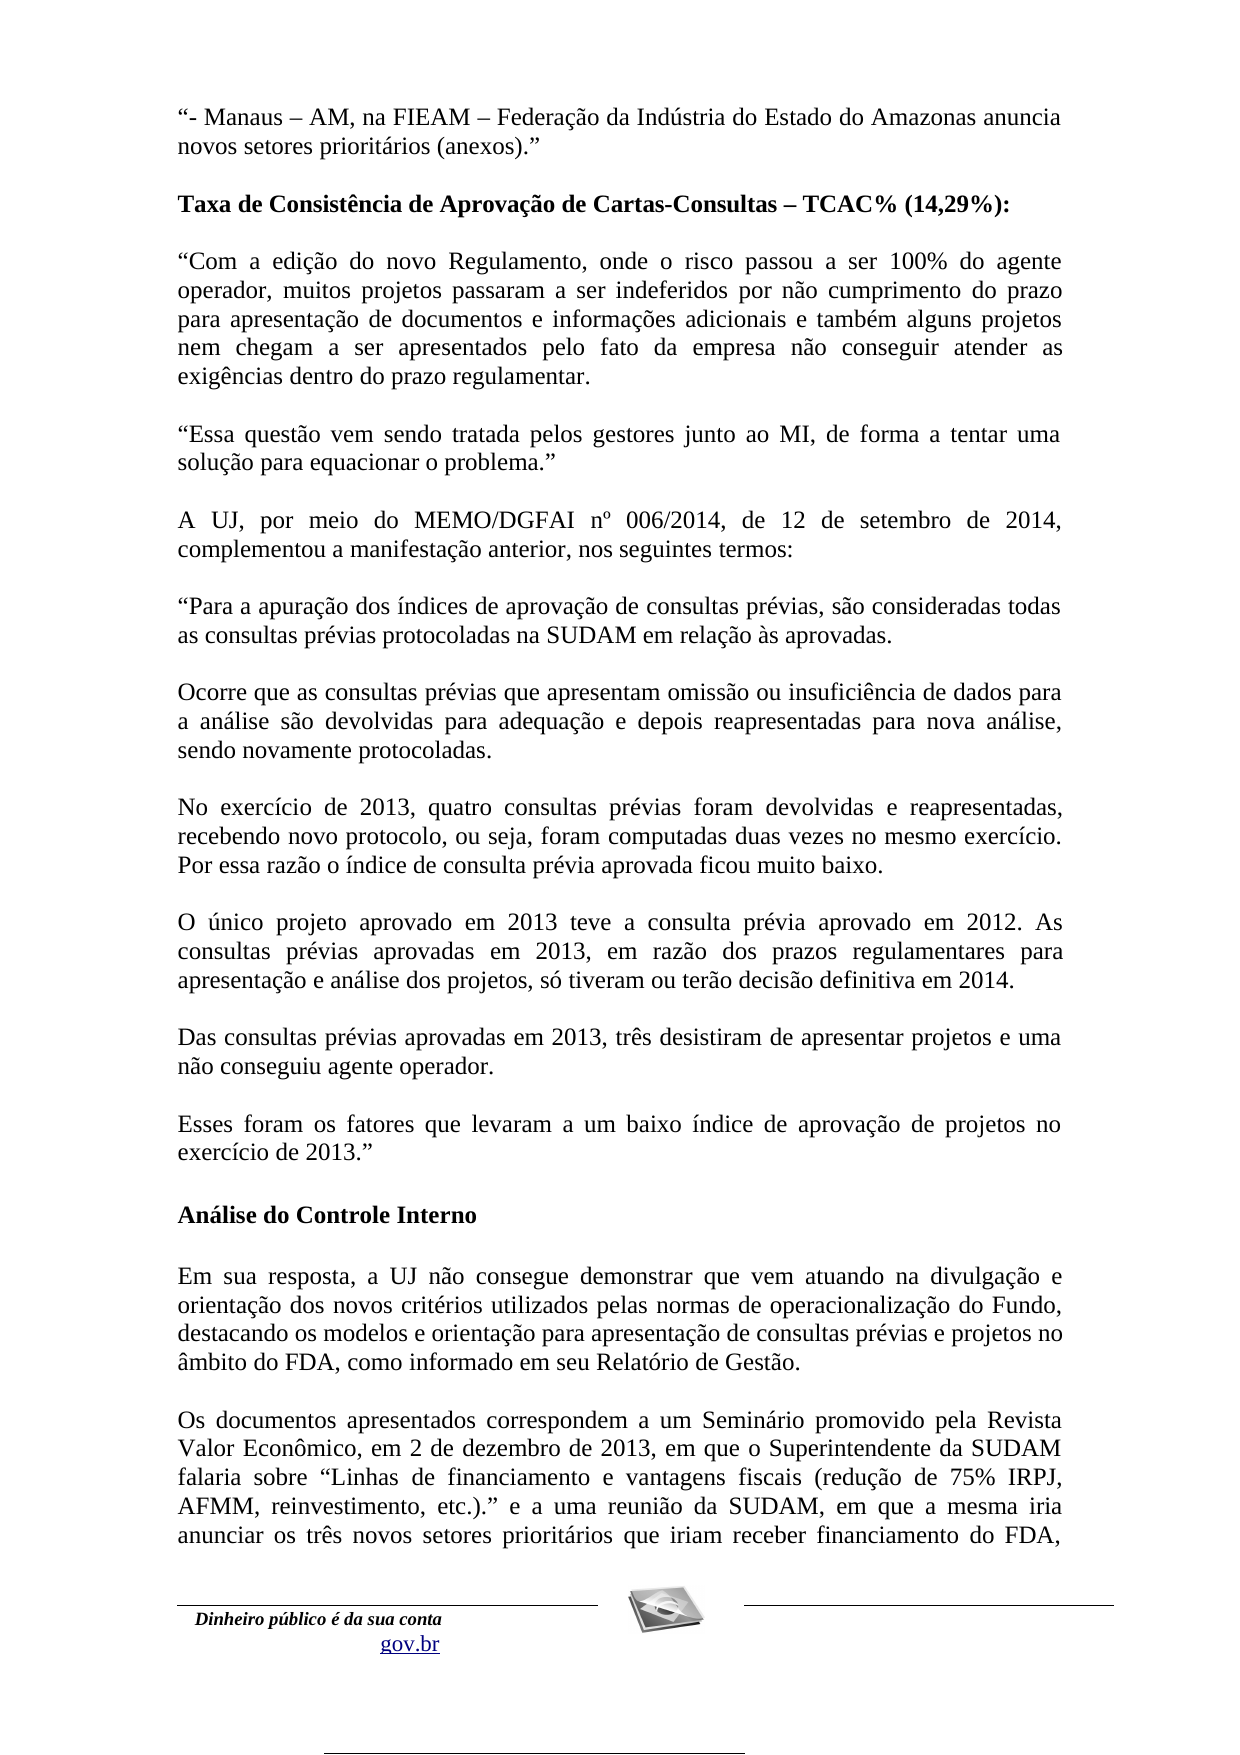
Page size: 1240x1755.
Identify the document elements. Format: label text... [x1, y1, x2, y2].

text “Com a edição do novo Regulamento, onde o risco passou a ser 100% do agente operador, muitos projetos passaram a ser indeferidos por não cumprimento do prazo para apresentação de documentos e informações adicionais e também alguns projetos nem chegam a ser apresentados pelo fato da empresa não conseguir atender as exigências dentro do prazo regulamentar. [177, 246, 1063, 390]
text No exercício de 2013, quatro consultas prévias foram devolvidas e reapresentadas, recebendo novo protocolo, ou seja, foram computadas duas vezes no mesmo exercício. Por essa razão o índice de consulta prévia aprovada ficou muito baixo. [177, 792, 1063, 879]
text O único projeto aprovado em 2013 teve a consulta prévia aprovado em 2012. As consultas prévias aprovadas em 2013, em razão dos prazos regulamentares para apresentação e análise dos projetos, só tiveram ou terão decisão definitiva em 2014. [177, 907, 1063, 994]
subtitle Análise do Controle Interno [177, 1201, 1239, 1229]
text Ocorre que as consultas prévias que apresentam omissão ou insuficiência de dados para a análise são devolvidas para adequação e depois reapresentadas para nova análise, sendo novamente protocoladas. [177, 677, 1062, 764]
subtitle Taxa de Consistência de Aprovação de Cartas-Consultas – TCAC% (14,29%): [177, 189, 1239, 217]
text Das consultas prévias aprovadas em 2013, três desistiram de apresentar projetos e uma não conseguiu agente operador. [177, 1022, 1063, 1080]
text Esses foram os fatores que levaram a um baixo índice de aprovação de projetos no exercício de 2013.” [177, 1109, 1063, 1166]
text “Essa questão vem sendo tratada pelos gestores junto ao MI, de forma a tentar uma solução para equacionar o problema.” [177, 419, 1062, 476]
text “Para a apuração dos índices de aprovação de consultas prévias, são consideradas todas as consultas prévias protocoladas na SUDAM em relação às aprovadas. [177, 591, 1062, 649]
text Os documentos apresentados correspondem a um Seminário promovido pela Revista Valor Econômico, em 2 de dezembro de 2013, em que o Superintendente da SUDAM falaria sobre “Linhas de financiamento e vantagens fiscais (redução de 75% IRPJ, AFMM, reinvestimento, etc.).” e a uma reunião da SUDAM, em que a mesma iria anunciar os três novos setores prioritários que iriam receber financiamento do FDA, [177, 1405, 1063, 1548]
text Em sua resposta, a UJ não consegue demonstrar que vem atuando na divulgação e orientação dos novos critérios utilizados pelas normas de operacionalização do Fundo, destacando os modelos e orientação para apresentação de consultas prévias e projetos no âmbito do FDA, como informado em seu Relatório de Gestão. [177, 1261, 1063, 1376]
text A UJ, por meio do MEMO/DGFAI nº 006/2014, de 12 de setembro de 2014, complementou a manifestação anterior, nos seguintes termos: [177, 505, 1062, 562]
text “- Manaus – AM, na FIEAM – Federação da Indústria do Estado do Amazonas anuncia novos setores prioritários (anexos).” [177, 102, 1063, 160]
